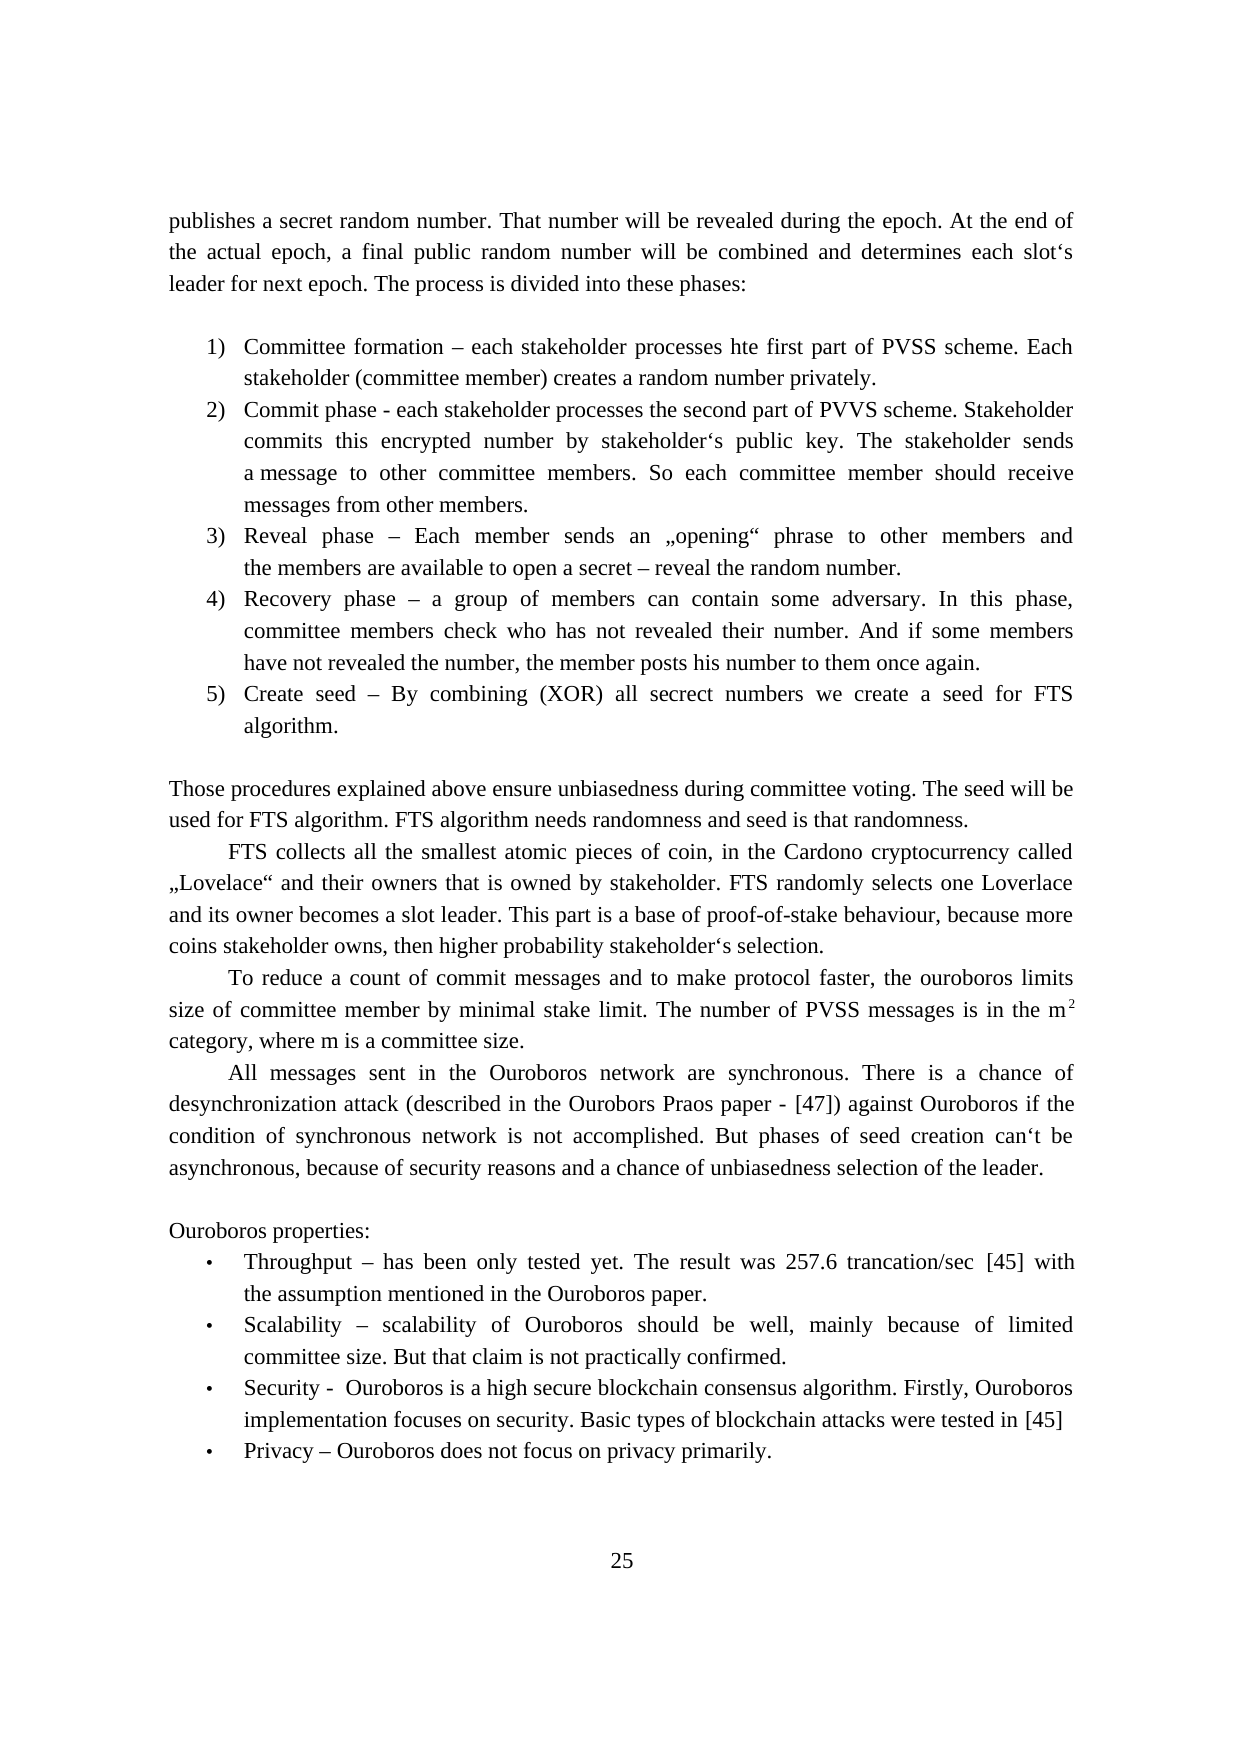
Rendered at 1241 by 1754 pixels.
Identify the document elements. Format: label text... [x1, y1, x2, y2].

list Create seed – By combining (XOR) all secrect numbers we create a seed for FTS algorithm. [206, 680, 1075, 738]
text FTS collects all the smallest atomic pieces of coin, in the Cardono cryptocurrency called „Lovelace“ and their owners that is owned by stakeholder. FTS randomly selects one Loverlace and its owner becomes a slot leader. This part is a base of proof-of-stake behaviour, because more coins stakeholder owns, then higher probability stakeholder‘s selection. [169, 838, 1075, 959]
text Ouroboros properties: [169, 1217, 1075, 1243]
list Reveal phase – Each member sends an „opening“ phrase to other members and the members are available to open a secret – reveal the random number. [206, 522, 1075, 580]
list Security - Ouroboros is a high secure blockchain consensus algorithm. Firstly, Ouroboros implementation focuses on security. Basic types of blockchain attacks were tested in [45] [206, 1374, 1075, 1432]
list Committee formation – each stakeholder processes hte first part of PVSS scheme. Each stakeholder (committee member) creates a random number privately. [206, 333, 1075, 391]
text All messages sent in the Ouroboros network are synchronous. There is a chance of desynchronization attack (described in the Ourobors Praos paper - [47]) against Ouroboros if the condition of synchronous network is not accomplished. But phases of seed creation can‘t be asynchronous, because of security reasons and a chance of unbiasedness selection of the leader. [169, 1059, 1075, 1180]
list Scalability – scalability of Ouroboros should be well, mainly because of limited committee size. But that claim is not practically confirmed. [206, 1311, 1075, 1369]
list Recovery phase – a group of members can contain some adversary. In this phase, committee members check who has not revealed their number. And if some members have not revealed the number, the member posts his number to them once again. [206, 585, 1075, 675]
list Commit phase - each stakeholder processes the second part of PVVS scheme. Stakeholder commits this encrypted number by stakeholder‘s public key. The stakeholder sends a message to other committee members. So each committee member should receive messages from other members. [206, 396, 1075, 517]
text Those procedures explained above ensure unbiasedness during committee voting. The seed will be used for FTS algorithm. FTS algorithm needs randomness and seed is that randomness. [169, 775, 1075, 833]
list Privacy – Ouroboros does not focus on privacy primarily. [206, 1438, 1075, 1464]
text To reduce a count of commit messages and to make protocol faster, the ouroboros limits size of committee member by minimal stake limit. The number of PVSS messages is in the m2 category, where m is a committee size. [169, 964, 1075, 1054]
text publishes a secret random number. That number will be revealed during the epoch. At the end of the actual epoch, a final public random number will be combined and determines each slot‘s leader for next epoch. The process is divided into these phases: [169, 207, 1075, 296]
list Throughput – has been only tested yet. The result was 257.6 trancation/sec [45] with the assumption mentioned in the Ouroboros paper. [206, 1248, 1075, 1306]
